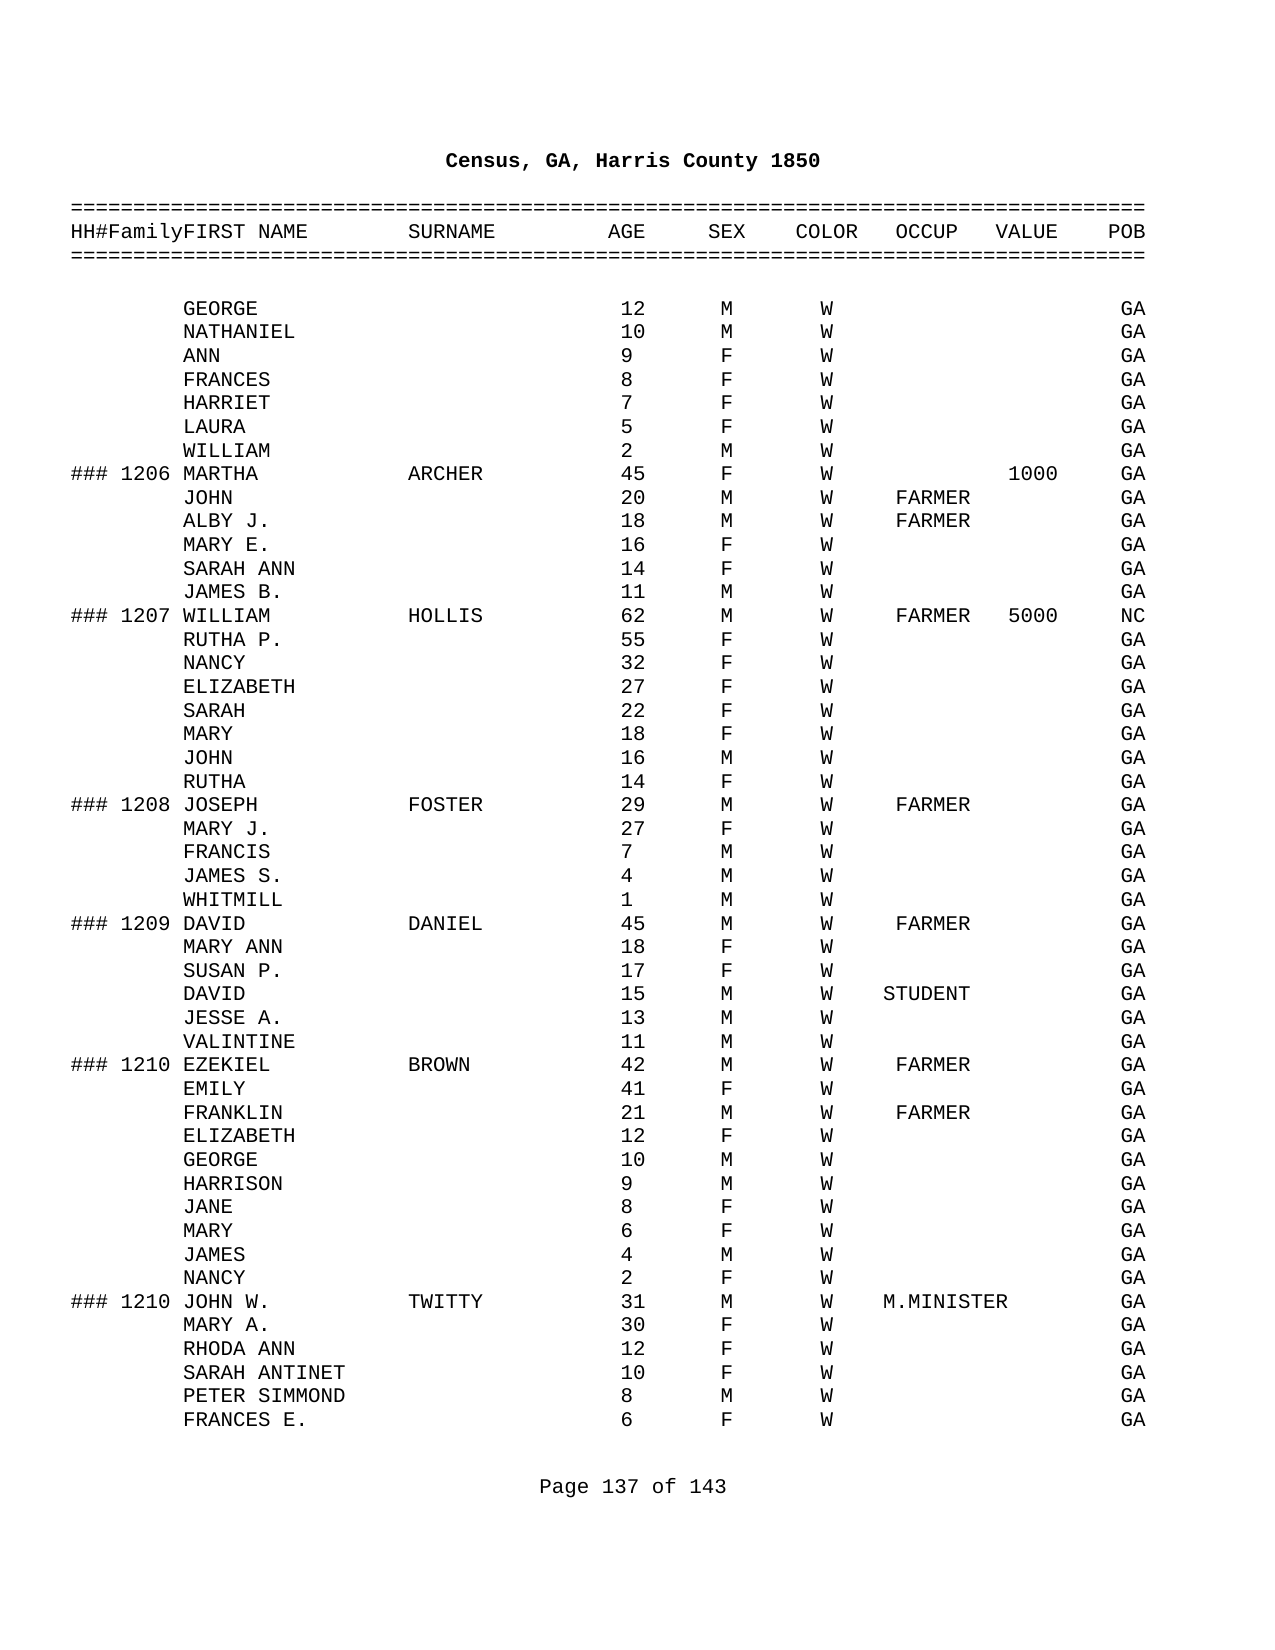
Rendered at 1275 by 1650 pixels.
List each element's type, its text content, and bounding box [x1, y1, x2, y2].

text Harrison 9 M W GA [70, 1173, 1195, 1196]
text Whitmill 1 M W GA [70, 889, 1195, 912]
text Rutha P. 55 F W GA [70, 629, 1195, 652]
text David 15 M W student GA [70, 983, 1195, 1007]
text Mary Ann 18 F W GA [70, 936, 1195, 960]
text Mary A. 30 F W GA [70, 1314, 1195, 1338]
text Sarah Antinet 10 F W GA [70, 1362, 1195, 1385]
text ### 1208 Joseph FOSTER 29 M W farmer GA [70, 794, 1195, 818]
text Laura 5 F W GA [70, 416, 1195, 439]
text James S. 4 M W GA [70, 865, 1195, 889]
text Frances 8 F W GA [70, 369, 1195, 392]
text George 10 M W GA [70, 1149, 1195, 1173]
text Mary 6 F W GA [70, 1220, 1195, 1243]
text John 20 M W farmer GA [70, 487, 1195, 511]
text ### 1210 John W. TWITTY 31 M W m.minister GA [70, 1291, 1195, 1314]
text Nancy 32 F W GA [70, 652, 1195, 676]
text ### 1206 Martha ARCHER 45 F W 1000 GA [70, 463, 1195, 487]
text George 12 M W GA [70, 298, 1195, 321]
text Franklin 21 M W farmer GA [70, 1102, 1195, 1125]
text Susan P. 17 F W GA [70, 960, 1195, 983]
text Mary 18 F W GA [70, 723, 1195, 747]
text James 4 M W GA [70, 1243, 1195, 1267]
text Sarah 22 F W GA [70, 700, 1195, 723]
text Francis 7 M W GA [70, 842, 1195, 865]
text Elizabeth 27 F W GA [70, 676, 1195, 700]
text Emily 41 F W GA [70, 1078, 1195, 1102]
text Jane 8 F W GA [70, 1196, 1195, 1220]
text William 2 M W GA [70, 439, 1195, 463]
text Harriet 7 F W GA [70, 392, 1195, 416]
text Rutha 14 F W GA [70, 771, 1195, 794]
text Nathaniel 10 M W GA [70, 321, 1195, 345]
text James B. 11 M W GA [70, 581, 1195, 605]
text Ann 9 F W GA [70, 345, 1195, 369]
text Alby J. 18 M W farmer GA [70, 511, 1195, 534]
text ### 1207 William HOLLIS 62 M W farmer 5000 NC [70, 605, 1195, 629]
text ### 1209 David DANIEL 45 M W farmer GA [70, 912, 1195, 936]
text Elizabeth 12 F W GA [70, 1125, 1195, 1149]
text ### 1210 Ezekiel BROWN 42 M W farmer GA [70, 1054, 1195, 1078]
text Peter Simmond 8 M W GA [70, 1385, 1195, 1409]
text John 16 M W GA [70, 747, 1195, 771]
text Rhoda Ann 12 F W GA [70, 1338, 1195, 1362]
text Frances E. 6 F W GA [70, 1409, 1195, 1433]
text Mary E. 16 F W GA [70, 534, 1195, 558]
text Valintine 11 M W GA [70, 1031, 1195, 1054]
text Jesse A. 13 M W GA [70, 1007, 1195, 1031]
text Mary J. 27 F W GA [70, 818, 1195, 842]
text Sarah Ann 14 F W GA [70, 558, 1195, 581]
text Nancy 2 F W GA [70, 1267, 1195, 1291]
